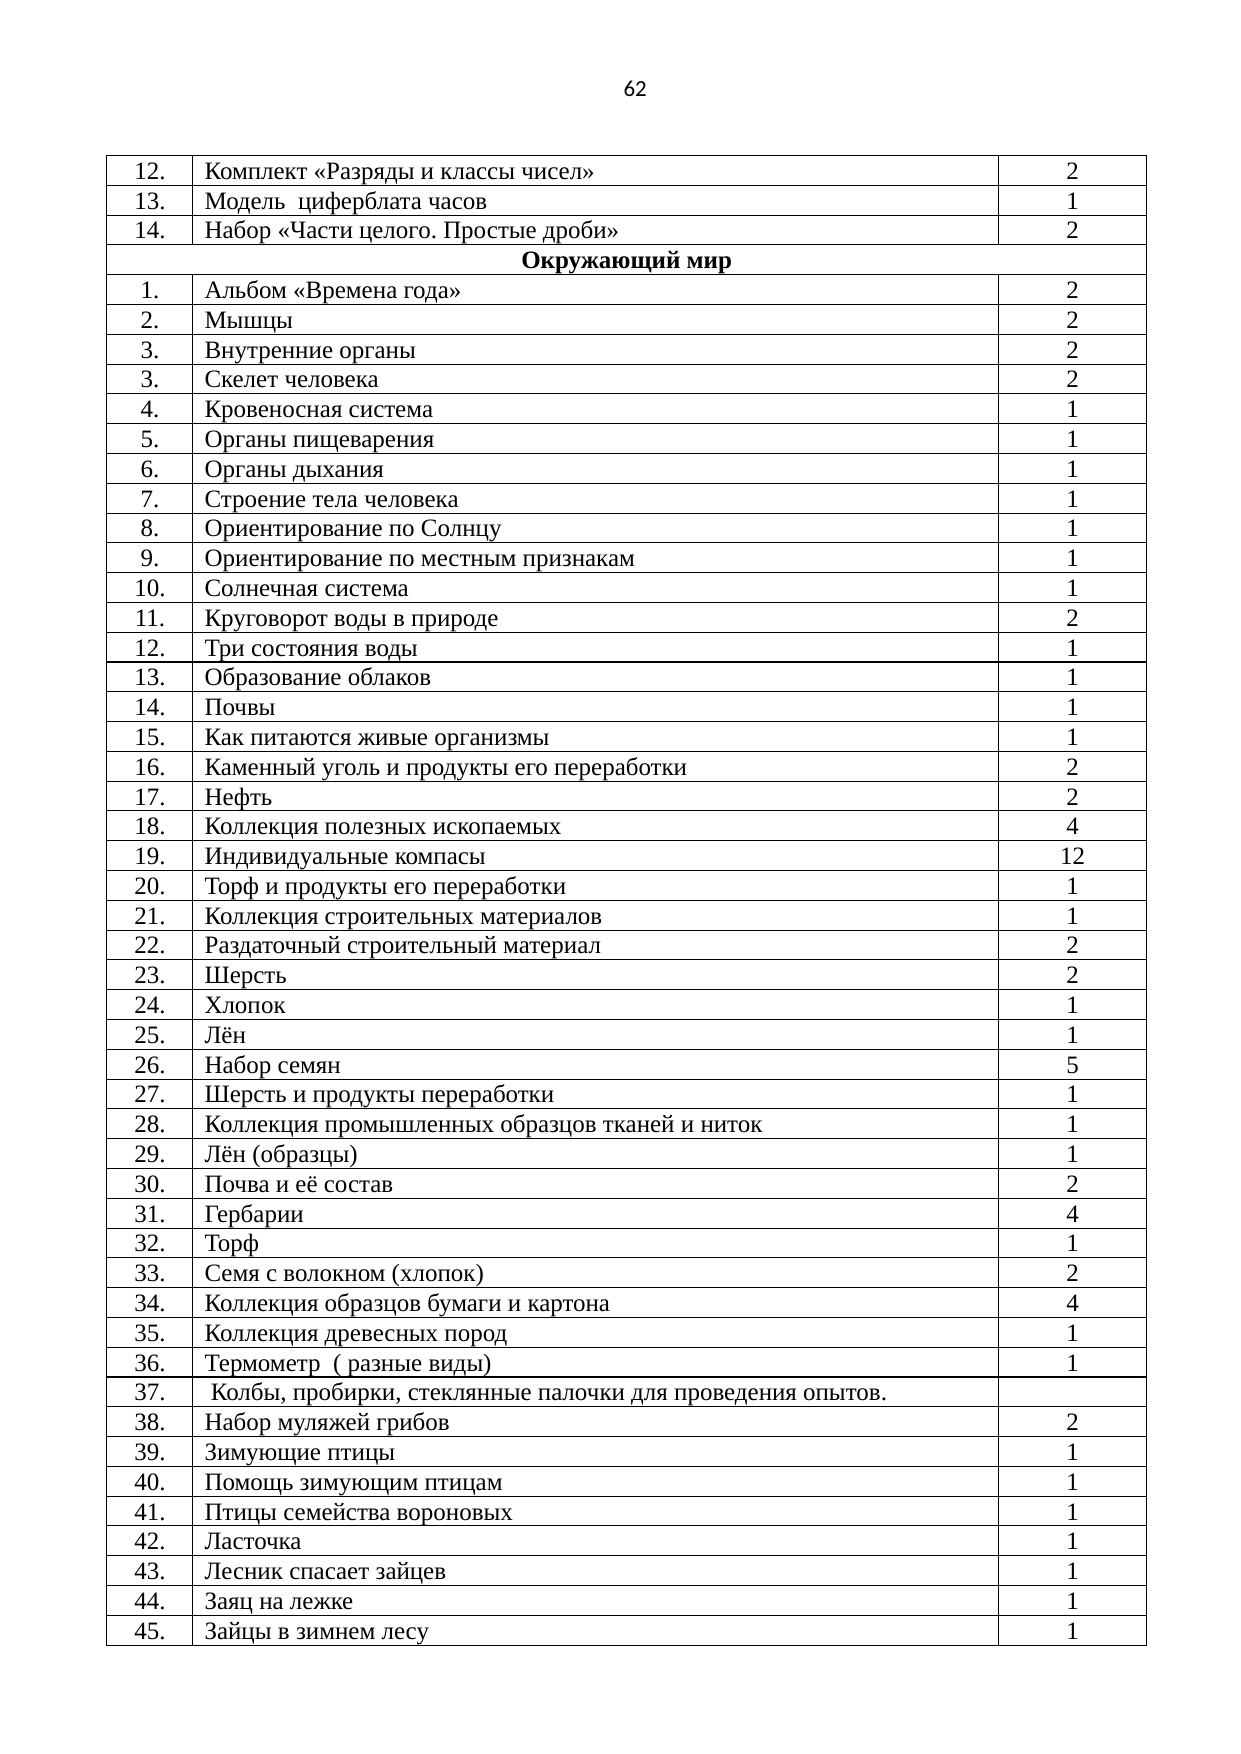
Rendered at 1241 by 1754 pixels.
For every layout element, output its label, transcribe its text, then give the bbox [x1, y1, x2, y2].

table_cell 35. [107, 1318, 192, 1347]
table_cell Как питаются живые организмы [193, 722, 998, 751]
table_cell Торф и продукты его переработки [193, 871, 998, 900]
table_cell 8. [107, 514, 192, 542]
table_cell [999, 1378, 1146, 1406]
table_cell Семя с волокном (хлопок) [193, 1258, 998, 1287]
table_cell 1 [999, 1586, 1146, 1615]
table_cell 29. [107, 1139, 192, 1168]
table_cell Нефть [193, 782, 998, 810]
table_cell 5. [107, 424, 192, 453]
table_cell Ласточка [193, 1526, 998, 1555]
table_cell Гербарии [193, 1199, 998, 1227]
table_cell Мышцы [193, 305, 998, 334]
table_cell 18. [107, 811, 192, 840]
table_cell 2 [999, 603, 1146, 632]
table_cell 16. [107, 752, 192, 781]
table_cell 1 [999, 1348, 1146, 1376]
table_cell Торф [193, 1229, 998, 1257]
table_cell 25. [107, 1020, 192, 1049]
table_cell Коллекция полезных ископаемых [193, 811, 998, 840]
table_cell 14. [107, 216, 192, 244]
table_cell 2 [999, 931, 1146, 959]
table_cell 1 [999, 1139, 1146, 1168]
table_cell 1 [999, 484, 1146, 512]
table_cell Зайцы в зимнем лесу [193, 1616, 998, 1644]
table_cell 2 [999, 216, 1146, 244]
table_cell 13. [107, 186, 192, 214]
table_cell Лён [193, 1020, 998, 1049]
table_cell 2 [999, 960, 1146, 989]
table_cell 1 [999, 722, 1146, 751]
table_cell 12 [999, 841, 1146, 870]
table_cell 13. [107, 663, 192, 691]
table_cell 1 [999, 573, 1146, 602]
table_cell 1 [999, 543, 1146, 572]
table_cell Лесник спасает зайцев [193, 1556, 998, 1585]
table_cell Птицы семейства вороновых [193, 1497, 998, 1525]
table_cell 1 [999, 394, 1146, 423]
table_cell 2 [999, 782, 1146, 810]
table_cell Набор «Части целого. Простые дроби» [193, 216, 998, 244]
table_cell 2 [999, 1407, 1146, 1436]
table_cell 3. [107, 335, 192, 363]
table_cell Коллекция древесных пород [193, 1318, 998, 1347]
table_cell 1 [999, 1497, 1146, 1525]
table_cell 41. [107, 1497, 192, 1525]
table_cell 3. [107, 365, 192, 393]
table_cell 1 [999, 1318, 1146, 1347]
table_cell 10. [107, 573, 192, 602]
table_cell 2 [999, 1169, 1146, 1198]
table_cell Внутренние органы [193, 335, 998, 363]
table_cell Индивидуальные компасы [193, 841, 998, 870]
table_cell Комплект «Разряды и классы чисел» [193, 156, 998, 185]
table_cell 27. [107, 1080, 192, 1108]
table_cell 30. [107, 1169, 192, 1198]
table_cell 1 [999, 454, 1146, 483]
table_cell Круговорот воды в природе [193, 603, 998, 632]
table_cell Шерсть [193, 960, 998, 989]
table_cell 19. [107, 841, 192, 870]
table_cell 39. [107, 1437, 192, 1466]
table_cell Скелет человека [193, 365, 998, 393]
table_cell Органы пищеварения [193, 424, 998, 453]
table_cell 1 [999, 633, 1146, 661]
table_cell 28. [107, 1109, 192, 1138]
table_cell 4 [999, 1199, 1146, 1227]
table_cell Колбы, пробирки, стеклянные палочки для проведения опытов. [193, 1378, 998, 1406]
table_cell Кровеносная система [193, 394, 998, 423]
table_cell 36. [107, 1348, 192, 1376]
table_cell 24. [107, 990, 192, 1019]
table_cell Ориентирование по Солнцу [193, 514, 998, 542]
table_cell Каменный уголь и продукты его переработки [193, 752, 998, 781]
table_cell 1 [999, 901, 1146, 929]
table_cell 2 [999, 1258, 1146, 1287]
table_cell 9. [107, 543, 192, 572]
table_cell 31. [107, 1199, 192, 1227]
table_cell Ориентирование по местным признакам [193, 543, 998, 572]
table_cell 1 [999, 1020, 1146, 1049]
table_cell Органы дыхания [193, 454, 998, 483]
table_cell 43. [107, 1556, 192, 1585]
table_cell 1 [999, 1229, 1146, 1257]
table_cell Коллекция строительных материалов [193, 901, 998, 929]
table_cell Набор муляжей грибов [193, 1407, 998, 1436]
table_cell 23. [107, 960, 192, 989]
table_cell Солнечная система [193, 573, 998, 602]
table_cell Почва и её состав [193, 1169, 998, 1198]
table_cell 11. [107, 603, 192, 632]
table_cell Образование облаков [193, 663, 998, 691]
table_cell 4. [107, 394, 192, 423]
table_cell 1 [999, 990, 1146, 1019]
table_cell 1 [999, 1109, 1146, 1138]
table_cell 15. [107, 722, 192, 751]
table_cell 1. [107, 275, 192, 304]
table_cell 1 [999, 1437, 1146, 1466]
table_cell 12. [107, 156, 192, 185]
table_cell Шерсть и продукты переработки [193, 1080, 998, 1108]
table_cell 4 [999, 811, 1146, 840]
table_cell 1 [999, 514, 1146, 542]
table_cell 1 [999, 186, 1146, 214]
table_cell 6. [107, 454, 192, 483]
table_cell 45. [107, 1616, 192, 1644]
table_cell 40. [107, 1467, 192, 1496]
table_cell 4 [999, 1288, 1146, 1317]
table_cell 1 [999, 1526, 1146, 1555]
table_cell 32. [107, 1229, 192, 1257]
table_cell 1 [999, 424, 1146, 453]
table_cell 22. [107, 931, 192, 959]
table_cell Набор семян [193, 1050, 998, 1078]
table_cell Альбом «Времена года» [193, 275, 998, 304]
table_cell 2 [999, 365, 1146, 393]
table_cell 1 [999, 871, 1146, 900]
table_cell 2 [999, 305, 1146, 334]
table_cell Коллекция промышленных образцов тканей и ниток [193, 1109, 998, 1138]
table_cell 2. [107, 305, 192, 334]
table_cell Термометр ( разные виды) [193, 1348, 998, 1376]
table_cell 34. [107, 1288, 192, 1317]
table_cell 2 [999, 156, 1146, 185]
table_cell 38. [107, 1407, 192, 1436]
table_cell Модель циферблата часов [193, 186, 998, 214]
table_cell Три состояния воды [193, 633, 998, 661]
table_cell 20. [107, 871, 192, 900]
table_cell 2 [999, 752, 1146, 781]
table_cell 1 [999, 663, 1146, 691]
table_cell Коллекция образцов бумаги и картона [193, 1288, 998, 1317]
table_cell 42. [107, 1526, 192, 1555]
table_cell Раздаточный строительный материал [193, 931, 998, 959]
table_cell Лён (образцы) [193, 1139, 998, 1168]
table_cell 2 [999, 335, 1146, 363]
table_cell Заяц на лежке [193, 1586, 998, 1615]
table_cell 5 [999, 1050, 1146, 1078]
table_cell Хлопок [193, 990, 998, 1019]
table_cell 2 [999, 275, 1146, 304]
table_cell 37. [107, 1378, 192, 1406]
table_cell 14. [107, 692, 192, 721]
table_cell 33. [107, 1258, 192, 1287]
table_cell Строение тела человека [193, 484, 998, 512]
table_cell 12. [107, 633, 192, 661]
table_cell 21. [107, 901, 192, 929]
table_cell 26. [107, 1050, 192, 1078]
table_cell 1 [999, 1467, 1146, 1496]
table_cell 1 [999, 1616, 1146, 1644]
table_cell Окружающий мир [107, 245, 1146, 274]
table_cell Помощь зимующим птицам [193, 1467, 998, 1496]
table_cell 7. [107, 484, 192, 512]
table_cell 1 [999, 692, 1146, 721]
table_cell 44. [107, 1586, 192, 1615]
table_cell 1 [999, 1556, 1146, 1585]
table_cell Зимующие птицы [193, 1437, 998, 1466]
table_cell 17. [107, 782, 192, 810]
table_cell 1 [999, 1080, 1146, 1108]
table_cell Почвы [193, 692, 998, 721]
